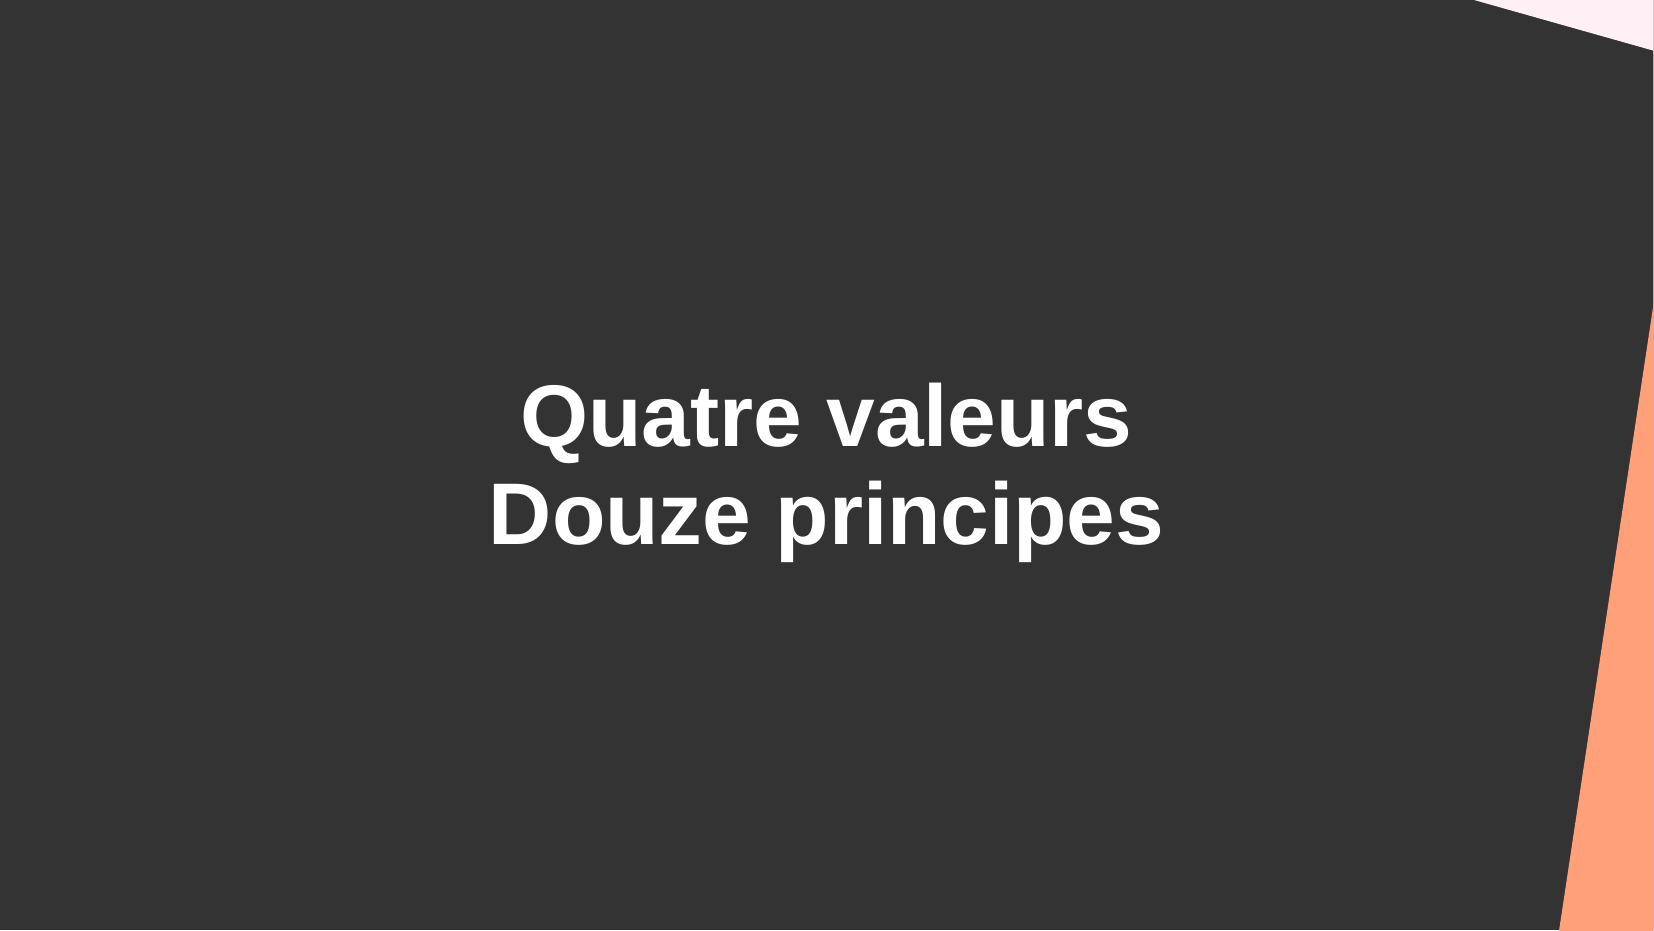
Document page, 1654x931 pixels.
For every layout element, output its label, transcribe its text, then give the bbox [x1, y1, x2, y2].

title Quatre valeurs Douze principes [31, 367, 1622, 563]
text_box [1559, 300, 1654, 931]
text_box [1474, 0, 1654, 51]
